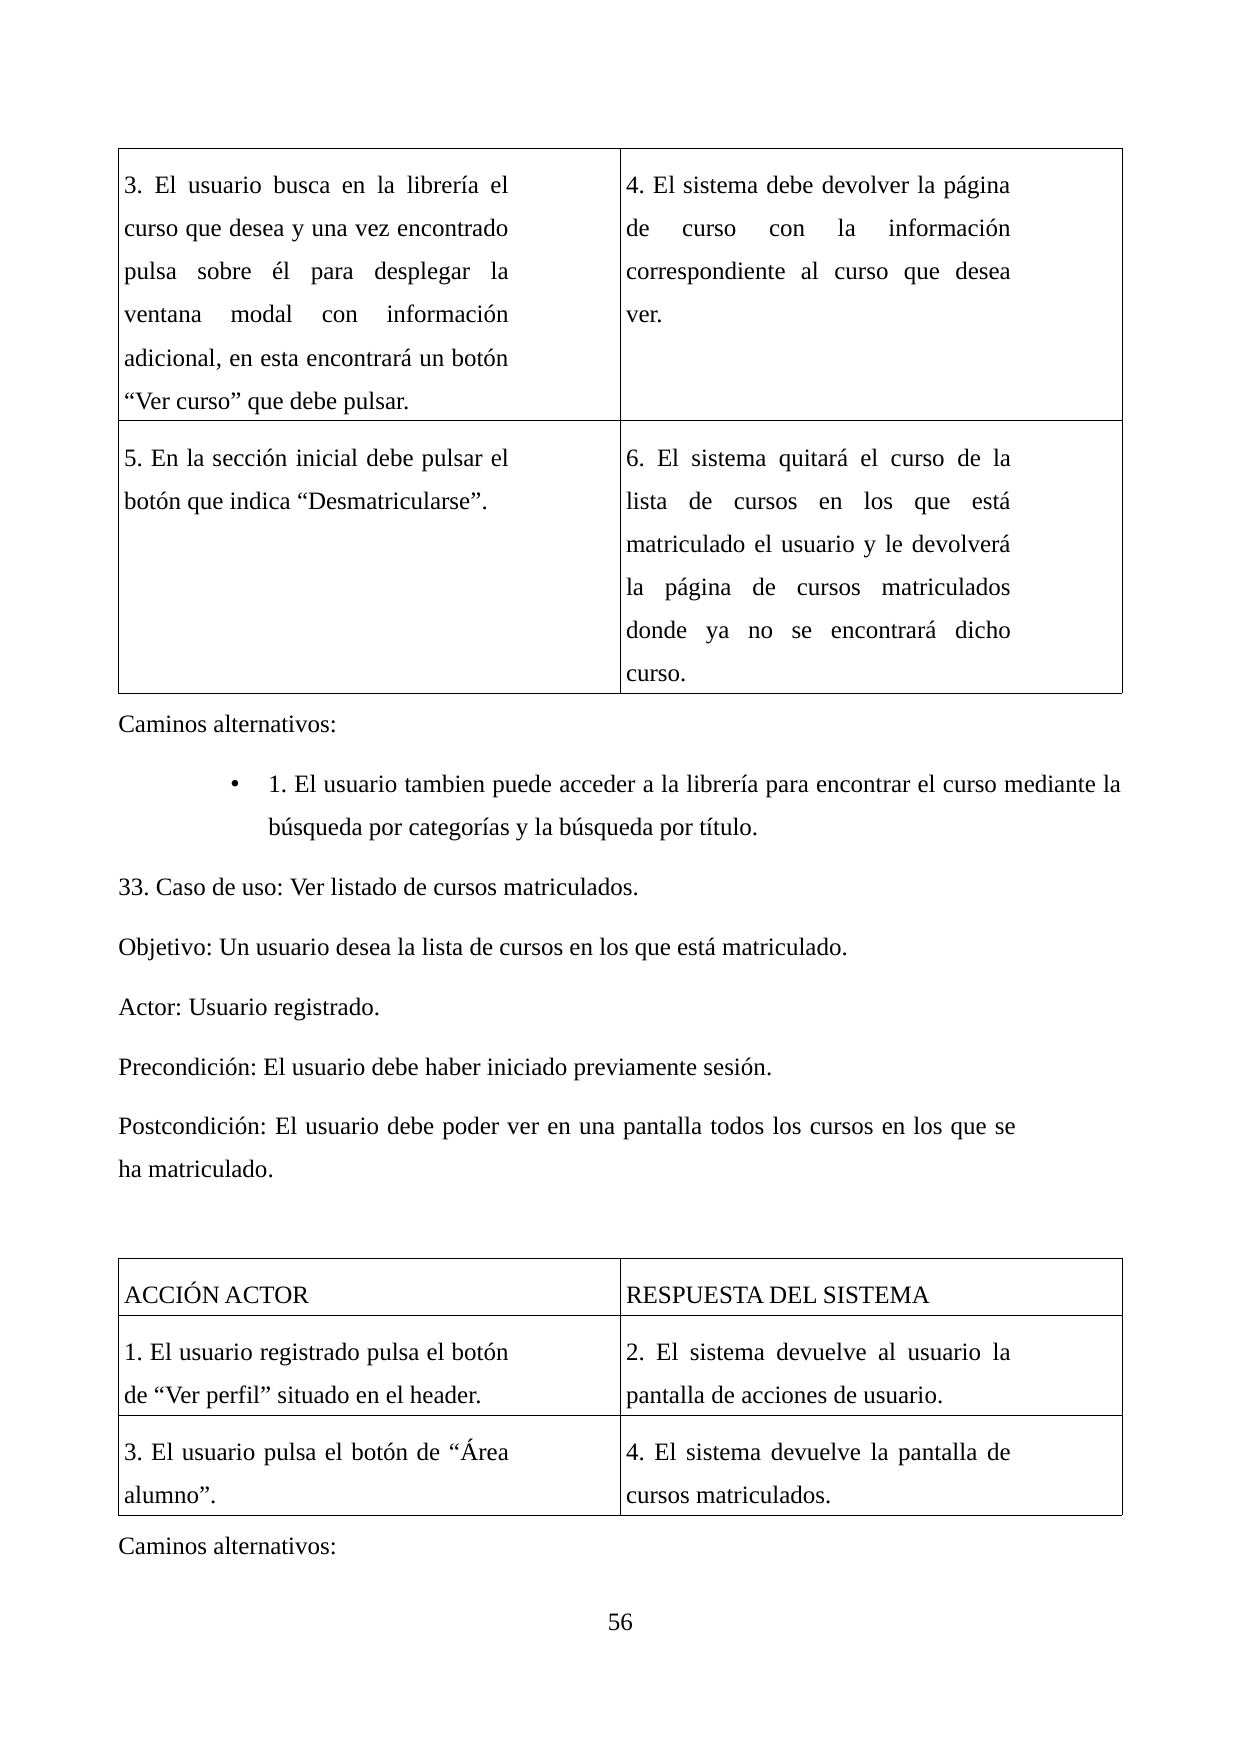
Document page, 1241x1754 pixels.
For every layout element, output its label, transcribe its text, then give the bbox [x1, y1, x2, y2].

table_header ACCIÓN ACTOR [119, 1259, 620, 1314]
table_cell 1. El usuario registrado pulsa el botón de “Ver perfil” situado en el header. [119, 1316, 620, 1414]
text Caminos alternativos: [118, 1531, 1017, 1560]
table_cell 4. El sistema devuelve la pantalla de cursos matriculados. [621, 1416, 1122, 1515]
text Postcondición: El usuario debe poder ver en una pantalla todos los cursos en los que se ha matriculado. [118, 1111, 1017, 1183]
list 1. El usuario tambien puede acceder a la librería para encontrar el curso mediante la búsqueda por categorías y la búsqueda por título. [231, 769, 1122, 841]
table_cell 6. El sistema quitará el curso de la lista de cursos en los que está matriculado el usuario y le devolverá la página de cursos matriculados donde ya no se encontrará dicho curso. [621, 421, 1122, 693]
table_cell 3. El usuario pulsa el botón de “Área alumno”. [119, 1416, 620, 1515]
text Precondición: El usuario debe haber iniciado previamente sesión. [118, 1052, 1017, 1080]
text 33. Caso de uso: Ver listado de cursos matriculados. [118, 872, 1017, 901]
table_cell 4. El sistema debe devolver la página de curso con la información correspondiente al curso que desea ver. [621, 149, 1122, 420]
table_cell 2. El sistema devuelve al usuario la pantalla de acciones de usuario. [621, 1316, 1122, 1414]
table_cell 5. En la sección inicial debe pulsar el botón que indica “Desmatricularse”. [119, 421, 620, 693]
table_header RESPUESTA DEL SISTEMA [621, 1259, 1122, 1314]
table_cell 3. El usuario busca en la librería el curso que desea y una vez encontrado pulsa sobre él para desplegar la ventana modal con información adicional, en esta encontrará un botón “Ver curso” que debe pulsar. [119, 149, 620, 420]
text Caminos alternativos: [118, 709, 1017, 738]
text Objetivo: Un usuario desea la lista de cursos en los que está matriculado. [118, 932, 1017, 961]
text Actor: Usuario registrado. [118, 992, 1017, 1021]
